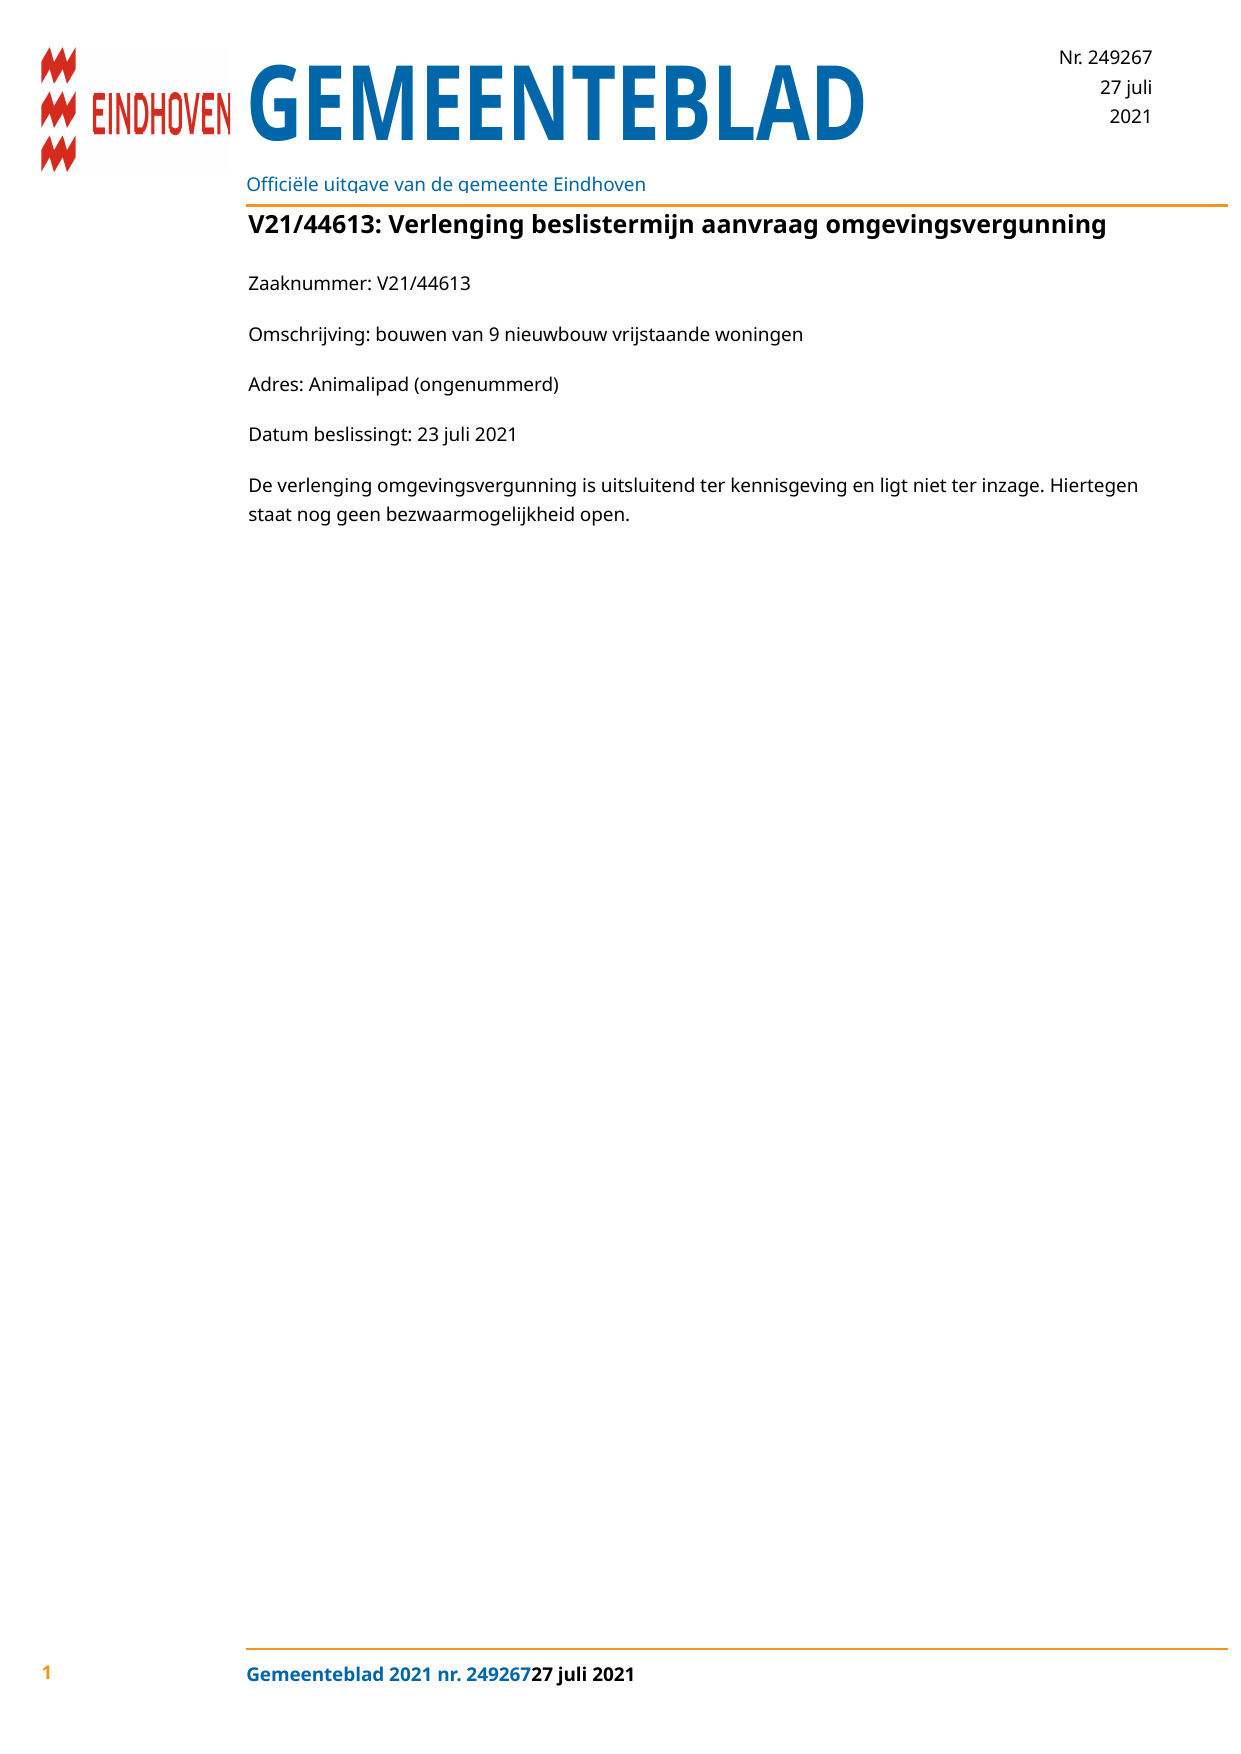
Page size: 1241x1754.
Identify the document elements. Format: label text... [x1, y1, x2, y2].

text Adres: Animalipad (ongenummerd) [248, 371, 1152, 397]
text Omschrijving: bouwen van 9 nieuwbouw vrijstaande woningen [248, 321, 1152, 346]
text Zaaknummer: V21/44613 [248, 270, 1152, 296]
picture [41, 47, 231, 172]
text Datum beslissingt: 23 juli 2021 [248, 422, 1152, 447]
text V21/44613: Verlenging beslistermijn aanvraag omgevingsvergunning [248, 207, 1152, 241]
text De verlenging omgevingsvergunning is uitsluitend ter kennisgeving en ligt niet ter inzage. Hiertegen staat nog geen bezwaarmogelijkheid open. [248, 472, 1152, 527]
